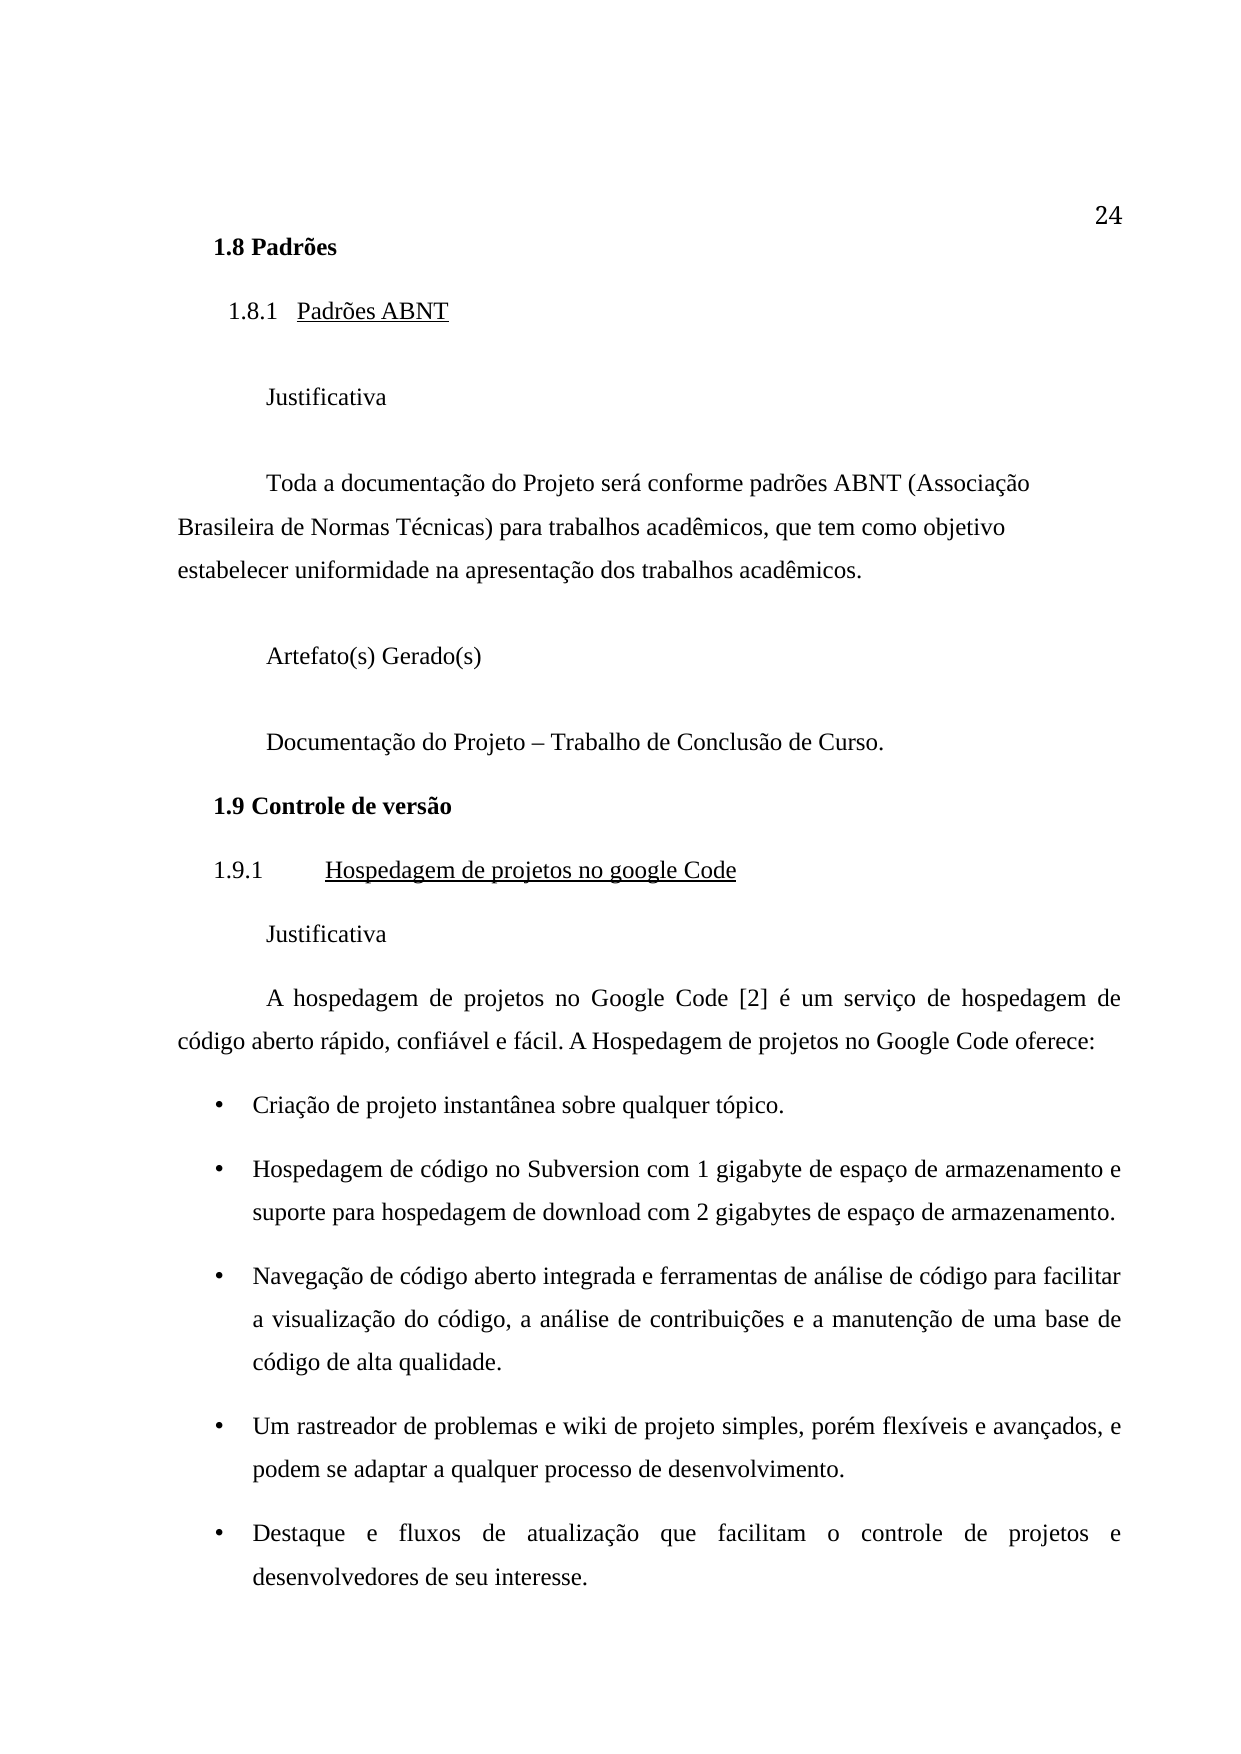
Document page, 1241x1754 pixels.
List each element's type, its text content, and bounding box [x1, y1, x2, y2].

list Criação de projeto instantânea sobre qualquer tópico. [215, 1090, 1122, 1119]
text A hospedagem de projetos no Google Code [2] é um serviço de hospedagem de código aberto rápido, confiável e fácil. A Hospedagem de projetos no Google Code oferece: [177, 983, 1122, 1055]
list Navegação de código aberto integrada e ferramentas de análise de código para facilitar a visualização do código, a análise de contribuições e a manutenção de uma base de código de alta qualidade. [215, 1261, 1122, 1376]
text Justificativa [177, 919, 1122, 948]
subtitle Padrões [207, 232, 1122, 261]
text Toda a documentação do Projeto será conforme padrões ABNT (Associação Brasileira de Normas Técnicas) para trabalhos acadêmicos, que tem como objetivo estabelecer uniformidade na apresentação dos trabalhos acadêmicos. [177, 468, 1122, 583]
subtitle Controle de versão [207, 791, 1122, 820]
text Artefato(s) Gerado(s) [177, 641, 1122, 670]
text Documentação do Projeto – Trabalho de Conclusão de Curso. [177, 727, 1122, 756]
list Hospedagem de código no Subversion com 1 gigabyte de espaço de armazenamento e suporte para hospedagem de download com 2 gigabytes de espaço de armazenamento. [215, 1154, 1122, 1226]
text Justificativa [177, 382, 1122, 411]
subtitle Padrões ABNT [222, 296, 1122, 325]
subtitle Hospedagem de projetos no google Code [207, 855, 1122, 884]
list Um rastreador de problemas e wiki de projeto simples, porém flexíveis e avançados, e podem se adaptar a qualquer processo de desenvolvimento. [215, 1411, 1122, 1483]
list Destaque e fluxos de atualização que facilitam o controle de projetos e desenvolvedores de seu interesse. [215, 1518, 1122, 1590]
